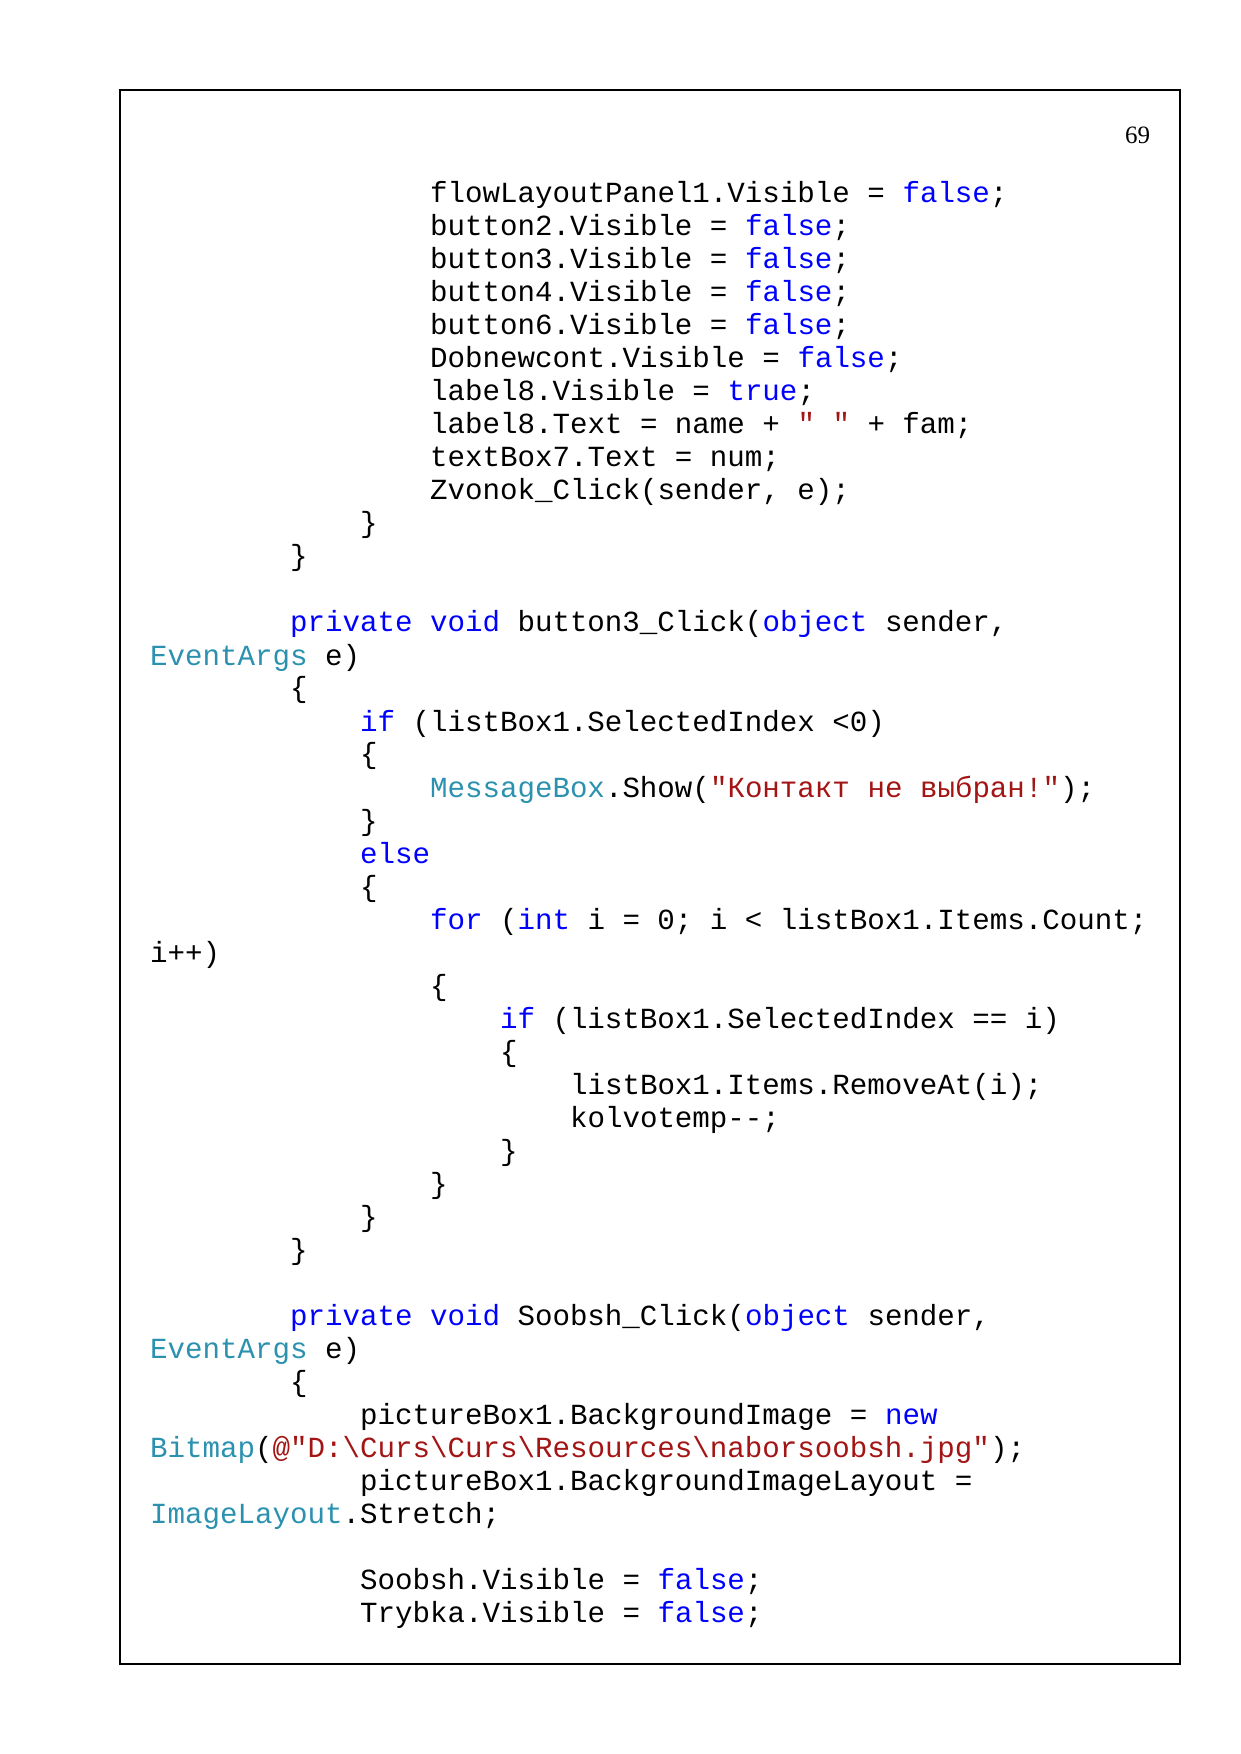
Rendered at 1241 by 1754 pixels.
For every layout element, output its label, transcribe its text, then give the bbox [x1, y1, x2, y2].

text MessageBox.Show("Контакт не выбран!"); [150, 773, 1149, 806]
text Soobsh.Visible = false; [150, 1565, 1149, 1598]
text kolvotemp--; [150, 1103, 1149, 1136]
text } [150, 1202, 1149, 1235]
text } [150, 1136, 1149, 1169]
text pictureBox1.BackgroundImageLayout = ImageLayout.Stretch; [150, 1466, 1149, 1532]
text { [150, 1367, 1149, 1400]
text { [150, 872, 1149, 905]
text button6.Visible = false; [150, 310, 1149, 343]
text { [150, 674, 1149, 707]
text Trybka.Visible = false; [150, 1598, 1149, 1631]
text textBox7.Text = num; [150, 442, 1149, 476]
text label8.Visible = true; [150, 376, 1149, 409]
text button3.Visible = false; [150, 244, 1149, 277]
text private void Soobsh_Click(object sender, EventArgs e) [150, 1301, 1149, 1367]
text else [150, 839, 1149, 872]
text listBox1.Items.RemoveAt(i); [150, 1070, 1149, 1103]
text } [150, 508, 1149, 542]
text if (listBox1.SelectedIndex == i) [150, 1004, 1149, 1037]
text } [150, 1169, 1149, 1202]
text button2.Visible = false; [150, 211, 1149, 244]
text button4.Visible = false; [150, 277, 1149, 310]
text { [150, 1037, 1149, 1070]
text { [150, 740, 1149, 773]
text } [150, 1235, 1149, 1268]
text Zvonok_Click(sender, e); [150, 476, 1149, 508]
text for (int i = 0; i < listBox1.Items.Count; i++) [150, 905, 1149, 971]
text Dobnewcont.Visible = false; [150, 343, 1149, 376]
text flowLayoutPanel1.Visible = false; [150, 178, 1149, 211]
text } [150, 542, 1149, 574]
text } [150, 806, 1149, 839]
text { [150, 971, 1149, 1004]
text label8.Text = name + " " + fam; [150, 409, 1149, 442]
text if (listBox1.SelectedIndex <0) [150, 707, 1149, 740]
text private void button3_Click(object sender, EventArgs e) [150, 608, 1149, 674]
text pictureBox1.BackgroundImage = new Bitmap(@"D:\Curs\Curs\Resources\naborsoobsh.jpg"); [150, 1400, 1149, 1466]
